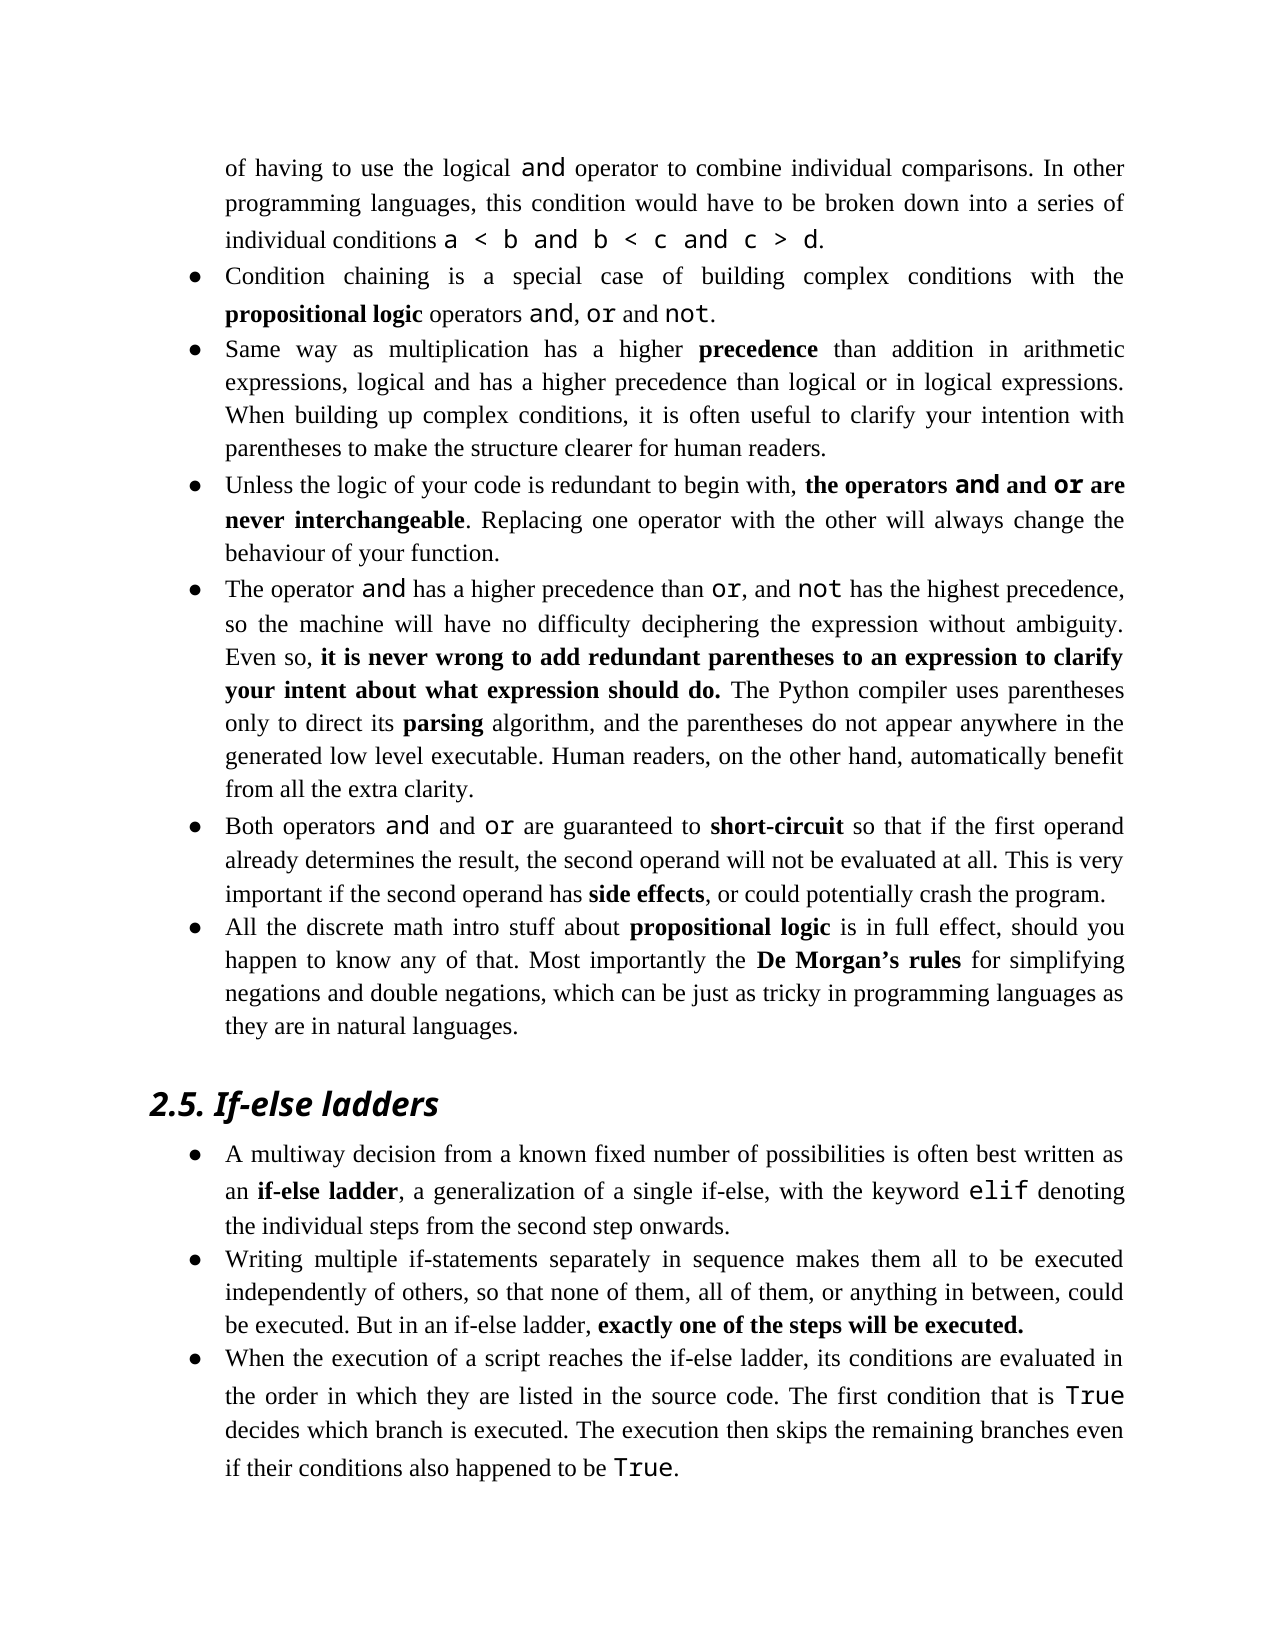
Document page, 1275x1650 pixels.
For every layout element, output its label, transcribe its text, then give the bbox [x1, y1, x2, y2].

list The operator and has a higher precedence than or, and not has the highest precedence, so the machine will have no difficulty deciphering the expression without ambiguity. Even so, it is never wrong to add redundant parentheses to an expression to clarify your intent about what expression should do. The Python compiler uses parentheses only to direct its parsing algorithm, and the parentheses do not appear anywhere in the generated low level executable. Human readers, on the other hand, automatically benefit from all the extra clarity. [187, 571, 1125, 803]
list Unless the logic of your code is redundant to begin with, the operators and and or are never interchangeable. Replacing one operator with the other will always change the behaviour of your function. [187, 466, 1125, 567]
list of having to use the logical and operator to combine individual comparisons. In other programming languages, this condition would have to be broken down into a series of individual conditions a < b and b < c and c > d. [187, 150, 1125, 256]
list Same way as multiplication has a higher precedence than addition in arithmetic expressions, logical and has a higher precedence than logical or in logical expressions. When building up complex conditions, it is often useful to clarify your intention with parentheses to make the structure clearer for human readers. [187, 334, 1125, 462]
list Writing multiple if-statements separately in sequence makes them all to be executed independently of others, so that none of them, all of them, or anything in between, could be executed. But in an if-else ladder, exactly one of the steps will be executed. [187, 1244, 1125, 1339]
list When the execution of a script reaches the if-else ladder, its conditions are evaluated in the order in which they are listed in the source code. The first condition that is True decides which branch is executed. The execution then skips the remaining branches even if their conditions also happened to be True. [187, 1343, 1125, 1483]
subtitle 2.5. If-else ladders [150, 1081, 1125, 1127]
list All the discrete math intro stuff about propositional logic is in full effect, should you happen to know any of that. Most importantly the De Morgan’s rules for simplifying negations and double negations, which can be just as tricky in programming languages as they are in natural languages. [187, 912, 1125, 1039]
list Condition chaining is a special case of building complex conditions with the propositional logic operators and, or and not. [187, 261, 1125, 329]
list Both operators and and or are guaranteed to short-circuit so that if the first operand already determines the result, the second operand will not be evaluated at all. This is very important if the second operand has side effects, or could potentially crash the program. [187, 807, 1125, 907]
list A multiway decision from a known fixed number of possibilities is often best written as an if-else ladder, a generalization of a single if-else, with the keyword elif denoting the individual steps from the second step onwards. [187, 1139, 1125, 1240]
